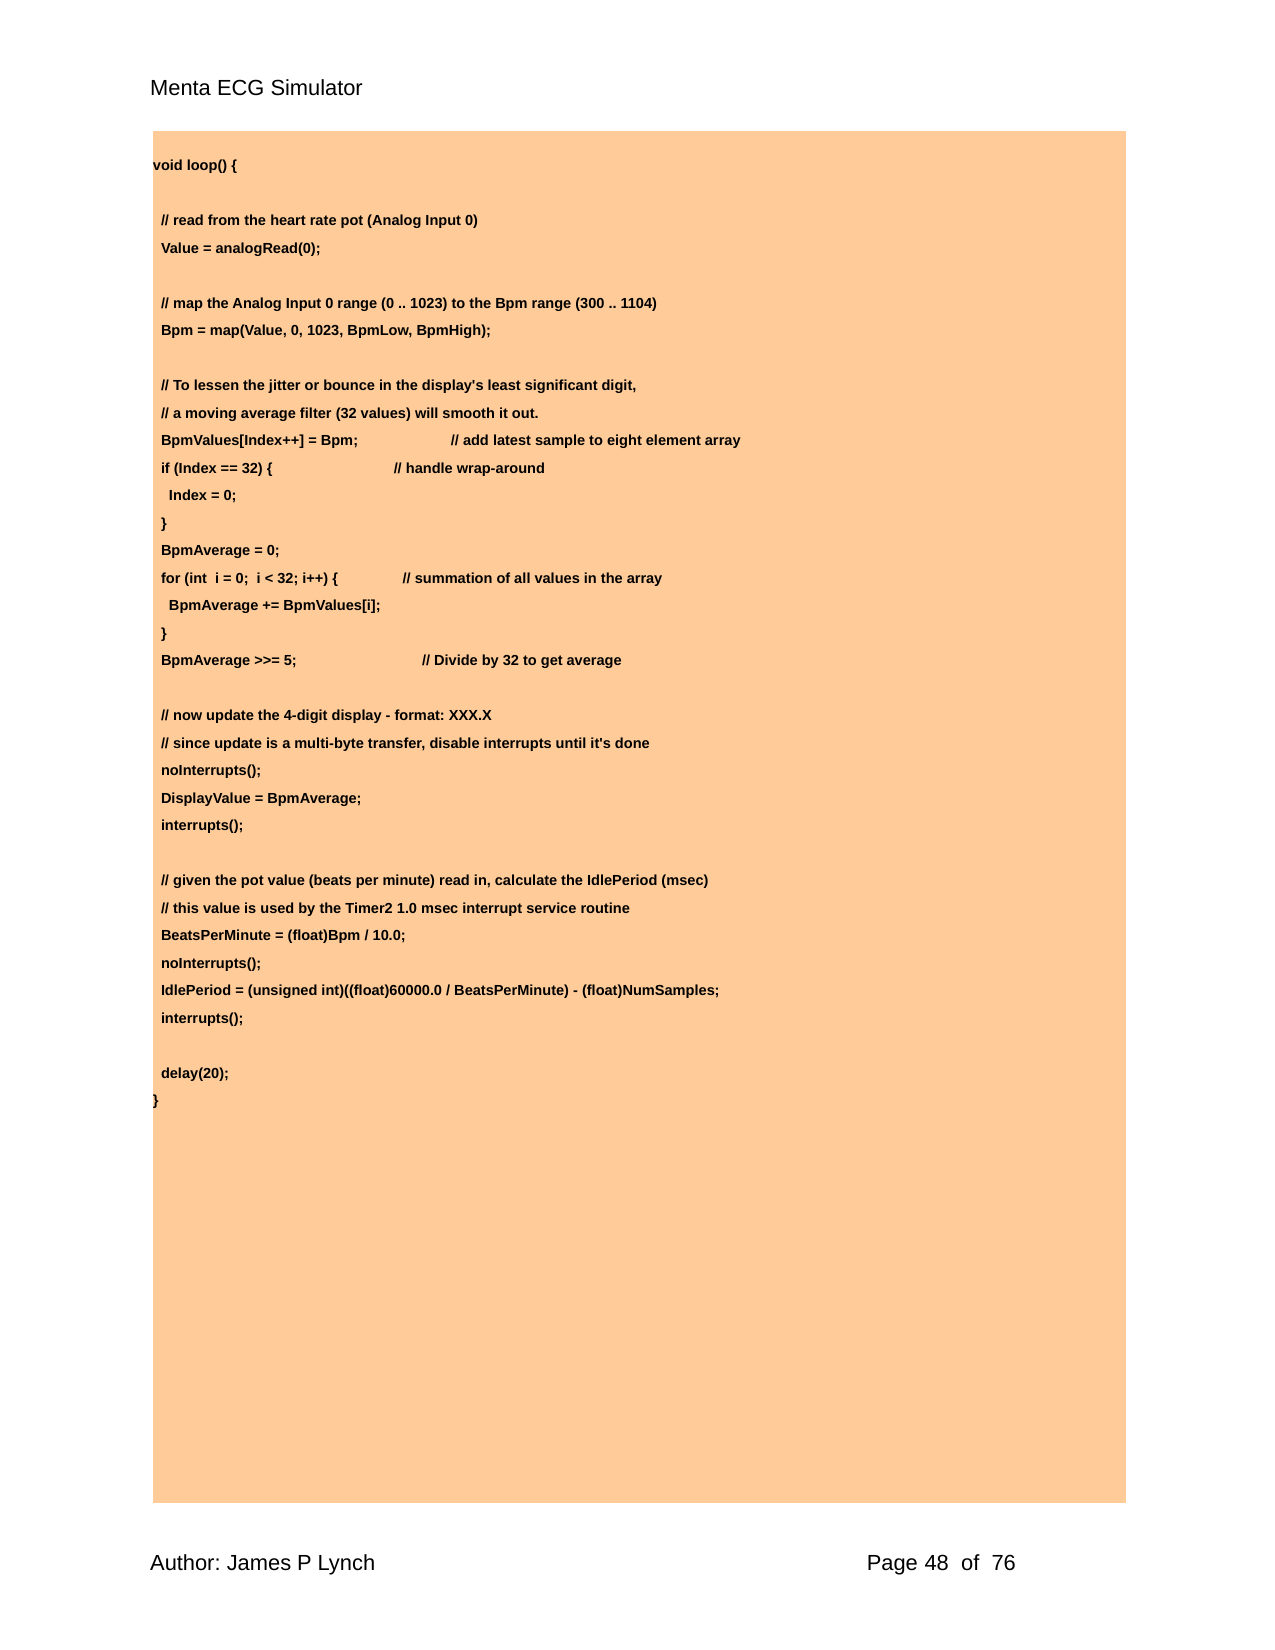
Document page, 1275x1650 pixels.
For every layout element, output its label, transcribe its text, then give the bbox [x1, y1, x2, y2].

text interrupts(); [153, 1011, 1126, 1026]
text // given the pot value (beats per minute) read in, calculate the IdlePeriod (msec) [153, 874, 1126, 889]
text if (Index == 32) { // handle wrap-around [153, 461, 1126, 476]
text interrupts(); [153, 819, 1126, 834]
text } [153, 516, 1126, 531]
text // read from the heart rate pot (Analog Input 0) [153, 214, 1126, 229]
text BpmValues[Index++] = Bpm; // add latest sample to eight element array [153, 434, 1126, 449]
text for (int i = 0; i < 32; i++) { // summation of all values in the array [153, 571, 1126, 586]
text // since update is a multi-byte transfer, disable interrupts until it's done [153, 736, 1126, 751]
text } [153, 626, 1126, 641]
text Value = analogRead(0); [153, 241, 1126, 256]
text } [153, 1094, 1126, 1109]
text BpmAverage >>= 5; // Divide by 32 to get average [153, 654, 1126, 669]
text BeatsPerMinute = (float)Bpm / 10.0; [153, 929, 1126, 944]
text Index = 0; [153, 489, 1126, 504]
text // this value is used by the Timer2 1.0 msec interrupt service routine [153, 901, 1126, 916]
text DisplayValue = BpmAverage; [153, 791, 1126, 806]
text IdlePeriod = (unsigned int)((float)60000.0 / BeatsPerMinute) - (float)NumSamples; [153, 984, 1126, 999]
text // To lessen the jitter or bounce in the display's least significant digit, [153, 379, 1126, 394]
text BpmAverage = 0; [153, 544, 1126, 559]
text // map the Analog Input 0 range (0 .. 1023) to the Bpm range (300 .. 1104) [153, 296, 1126, 311]
text BpmAverage += BpmValues[i]; [153, 599, 1126, 614]
text delay(20); [153, 1066, 1126, 1081]
text Bpm = map(Value, 0, 1023, BpmLow, BpmHigh); [153, 324, 1126, 339]
text // a moving average filter (32 values) will smooth it out. [153, 406, 1126, 421]
text // now update the 4-digit display - format: XXX.X [153, 709, 1126, 724]
text void loop() { [153, 159, 1126, 174]
text noInterrupts(); [153, 956, 1126, 971]
text noInterrupts(); [153, 764, 1126, 779]
